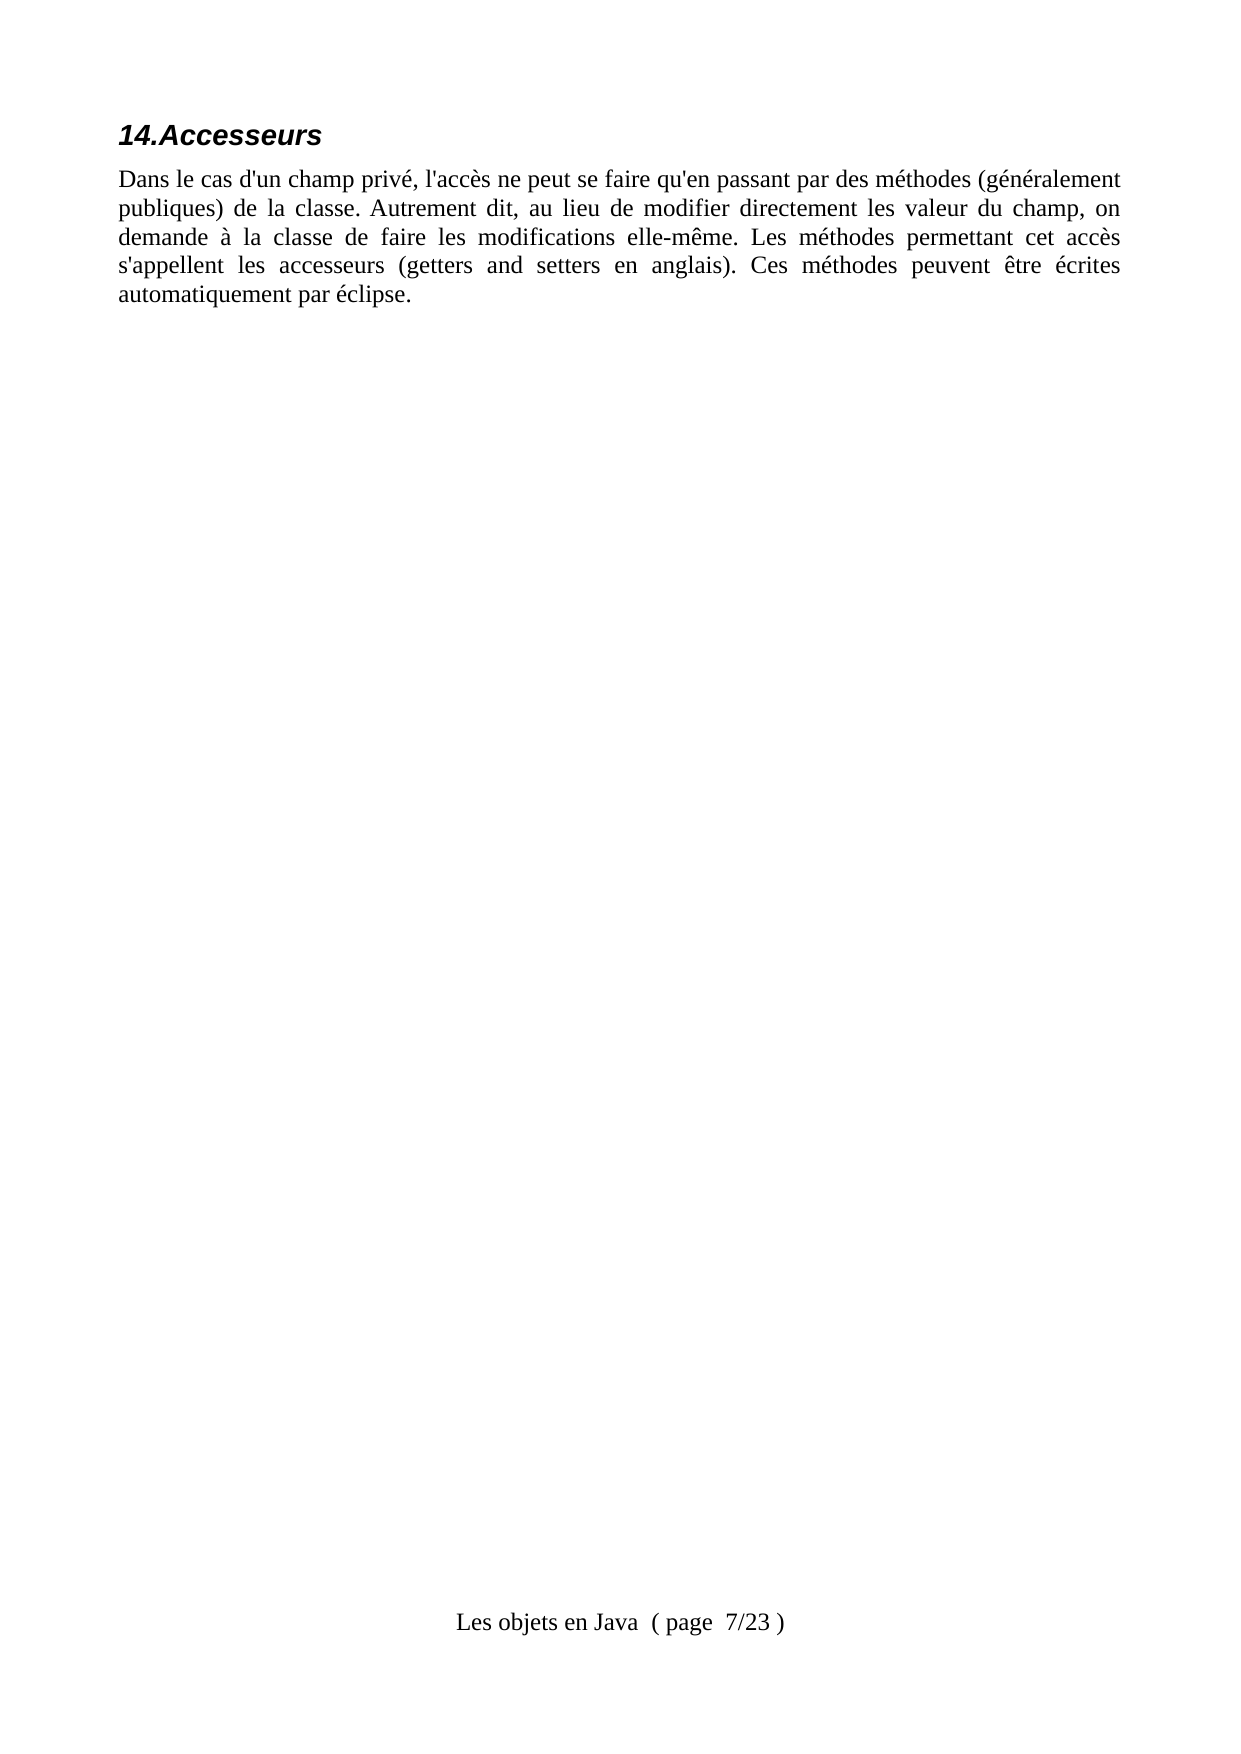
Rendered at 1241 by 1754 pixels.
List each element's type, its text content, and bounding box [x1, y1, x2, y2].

subtitle Accesseurs [118, 118, 1122, 152]
text Dans le cas d'un champ privé, l'accès ne peut se faire qu'en passant par des méthodes (généralement publiques) de la classe. Autrement dit, au lieu de modifier directement les valeur du champ, on demande à la classe de faire les modifications elle-même. Les méthodes permettant cet accès s'appellent les accesseurs (getters and setters en anglais). Ces méthodes peuvent être écrites automatiquement par éclipse. [118, 164, 1122, 308]
